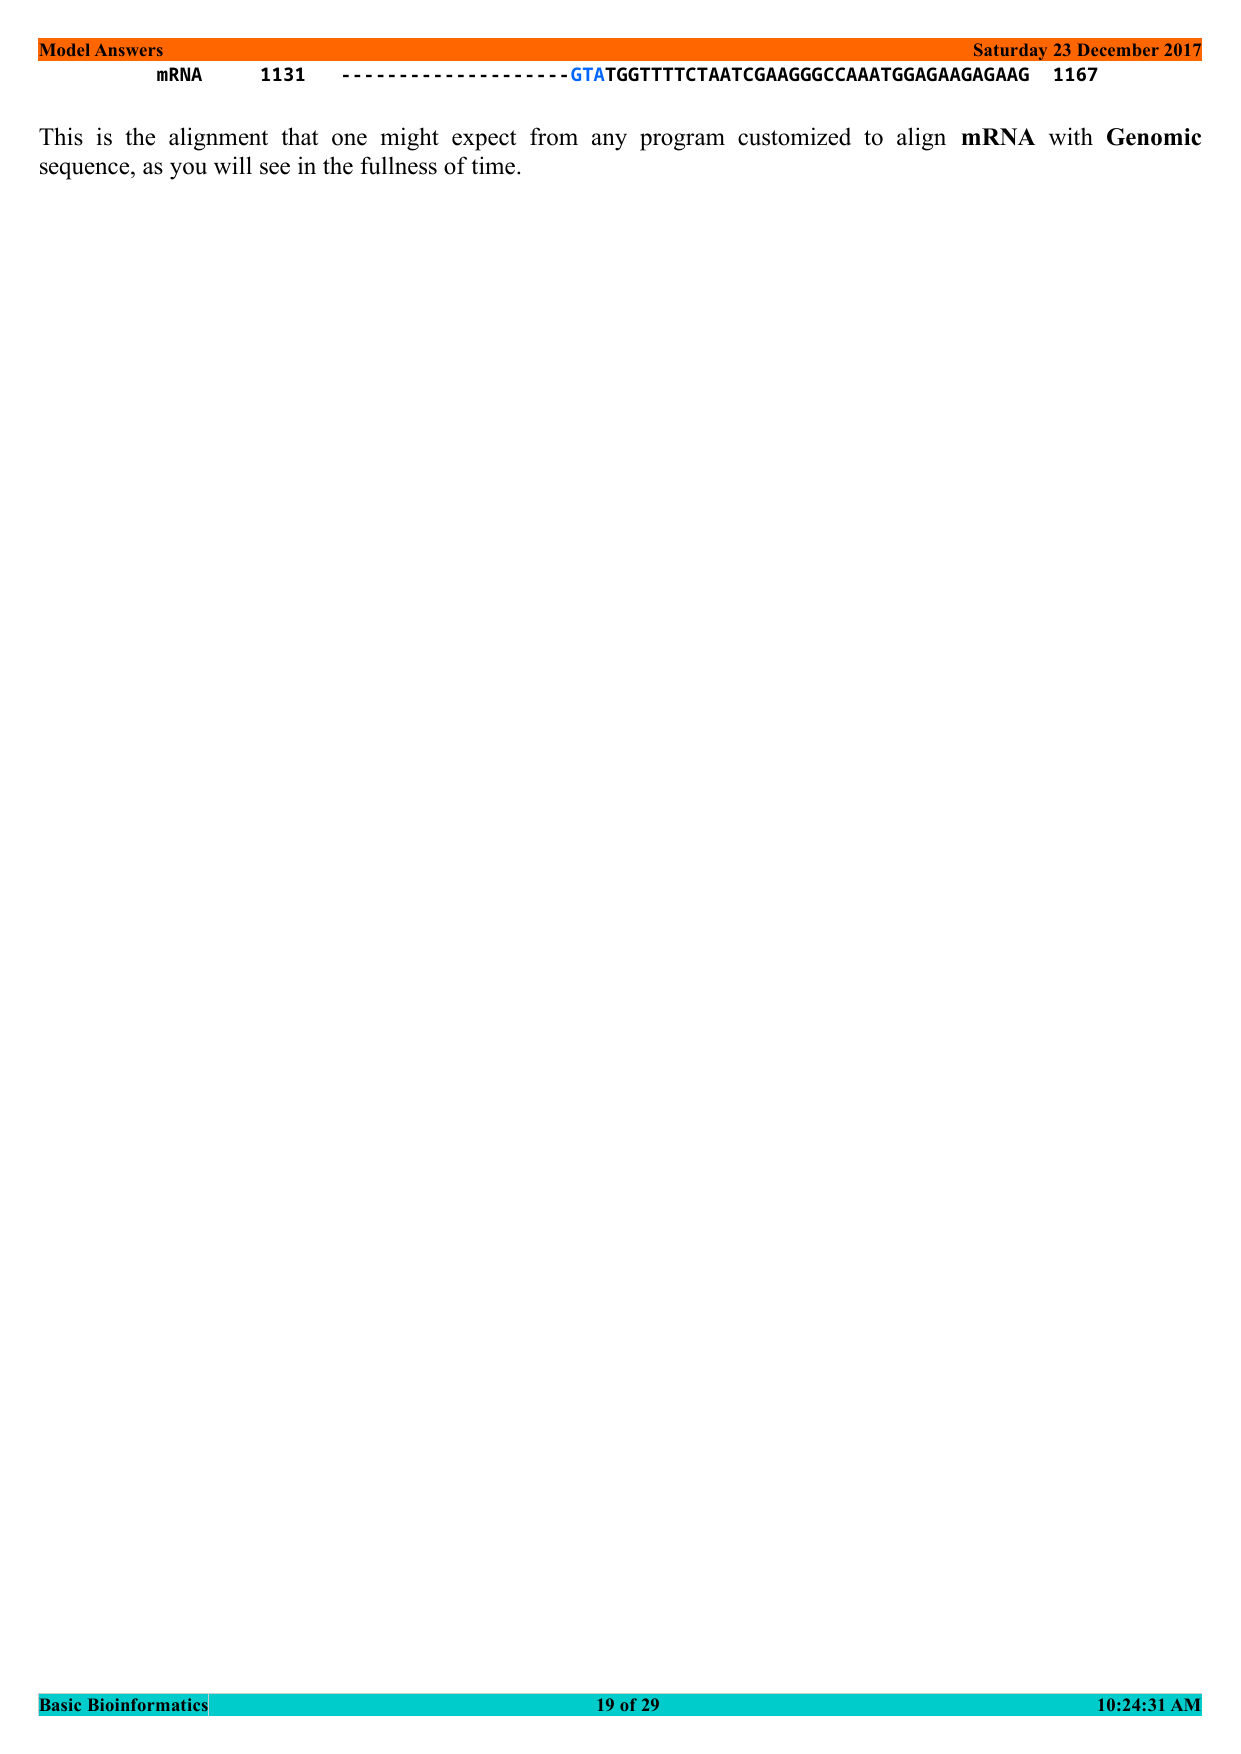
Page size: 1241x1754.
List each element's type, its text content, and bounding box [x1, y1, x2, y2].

text This is the alignment that one might expect from any program customized to align mRNA with Genomic sequence, as you will see in the fullness of time. [38, 122, 1202, 180]
text mRNA 1131 --------------------GTATGGTTTTCTAATCGAAGGGCCAAATGGAGAAGAGAAG 1167 [157, 61, 1202, 87]
